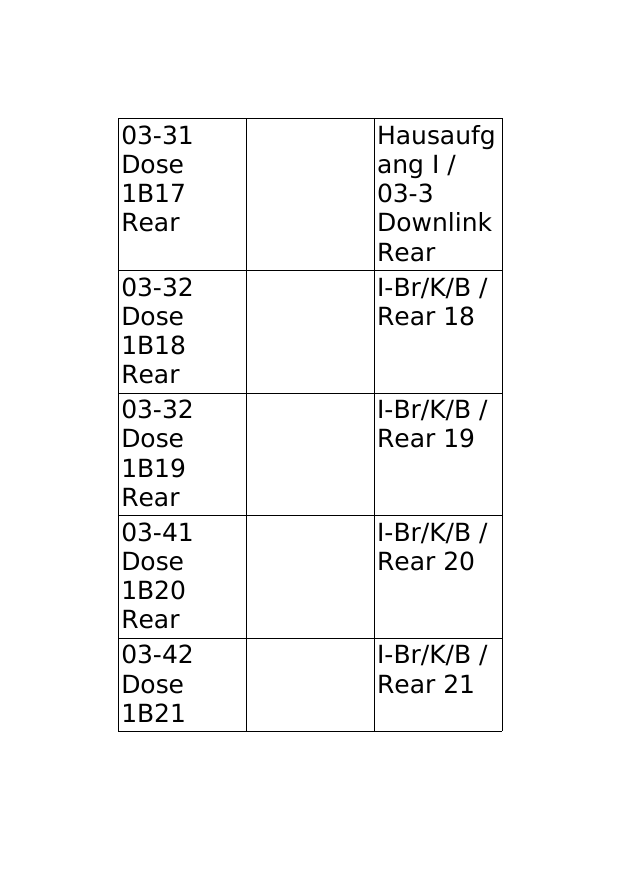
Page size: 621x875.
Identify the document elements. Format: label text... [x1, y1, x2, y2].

table_cell 03-32 Dose 1B18 Rear [119, 271, 246, 392]
table_cell I-Br/K/B / Rear 18 [375, 271, 502, 392]
table_cell I-Br/K/B / Rear 21 [375, 639, 502, 731]
table_cell Hausaufgang I / 03-3 Downlink Rear [375, 119, 502, 270]
table_cell 03-42 Dose 1B21 [119, 639, 246, 731]
table_cell 03-32 Dose 1B19 Rear [119, 394, 246, 515]
table_cell [247, 119, 374, 270]
table_cell [247, 394, 374, 515]
table_cell 03-31 Dose 1B17 Rear [119, 119, 246, 270]
table_cell I-Br/K/B / Rear 20 [375, 516, 502, 638]
table_cell [247, 639, 374, 731]
table_cell 03-41 Dose 1B20 Rear [119, 516, 246, 638]
table_cell [247, 516, 374, 638]
table_cell I-Br/K/B / Rear 19 [375, 394, 502, 515]
table_cell [247, 271, 374, 392]
